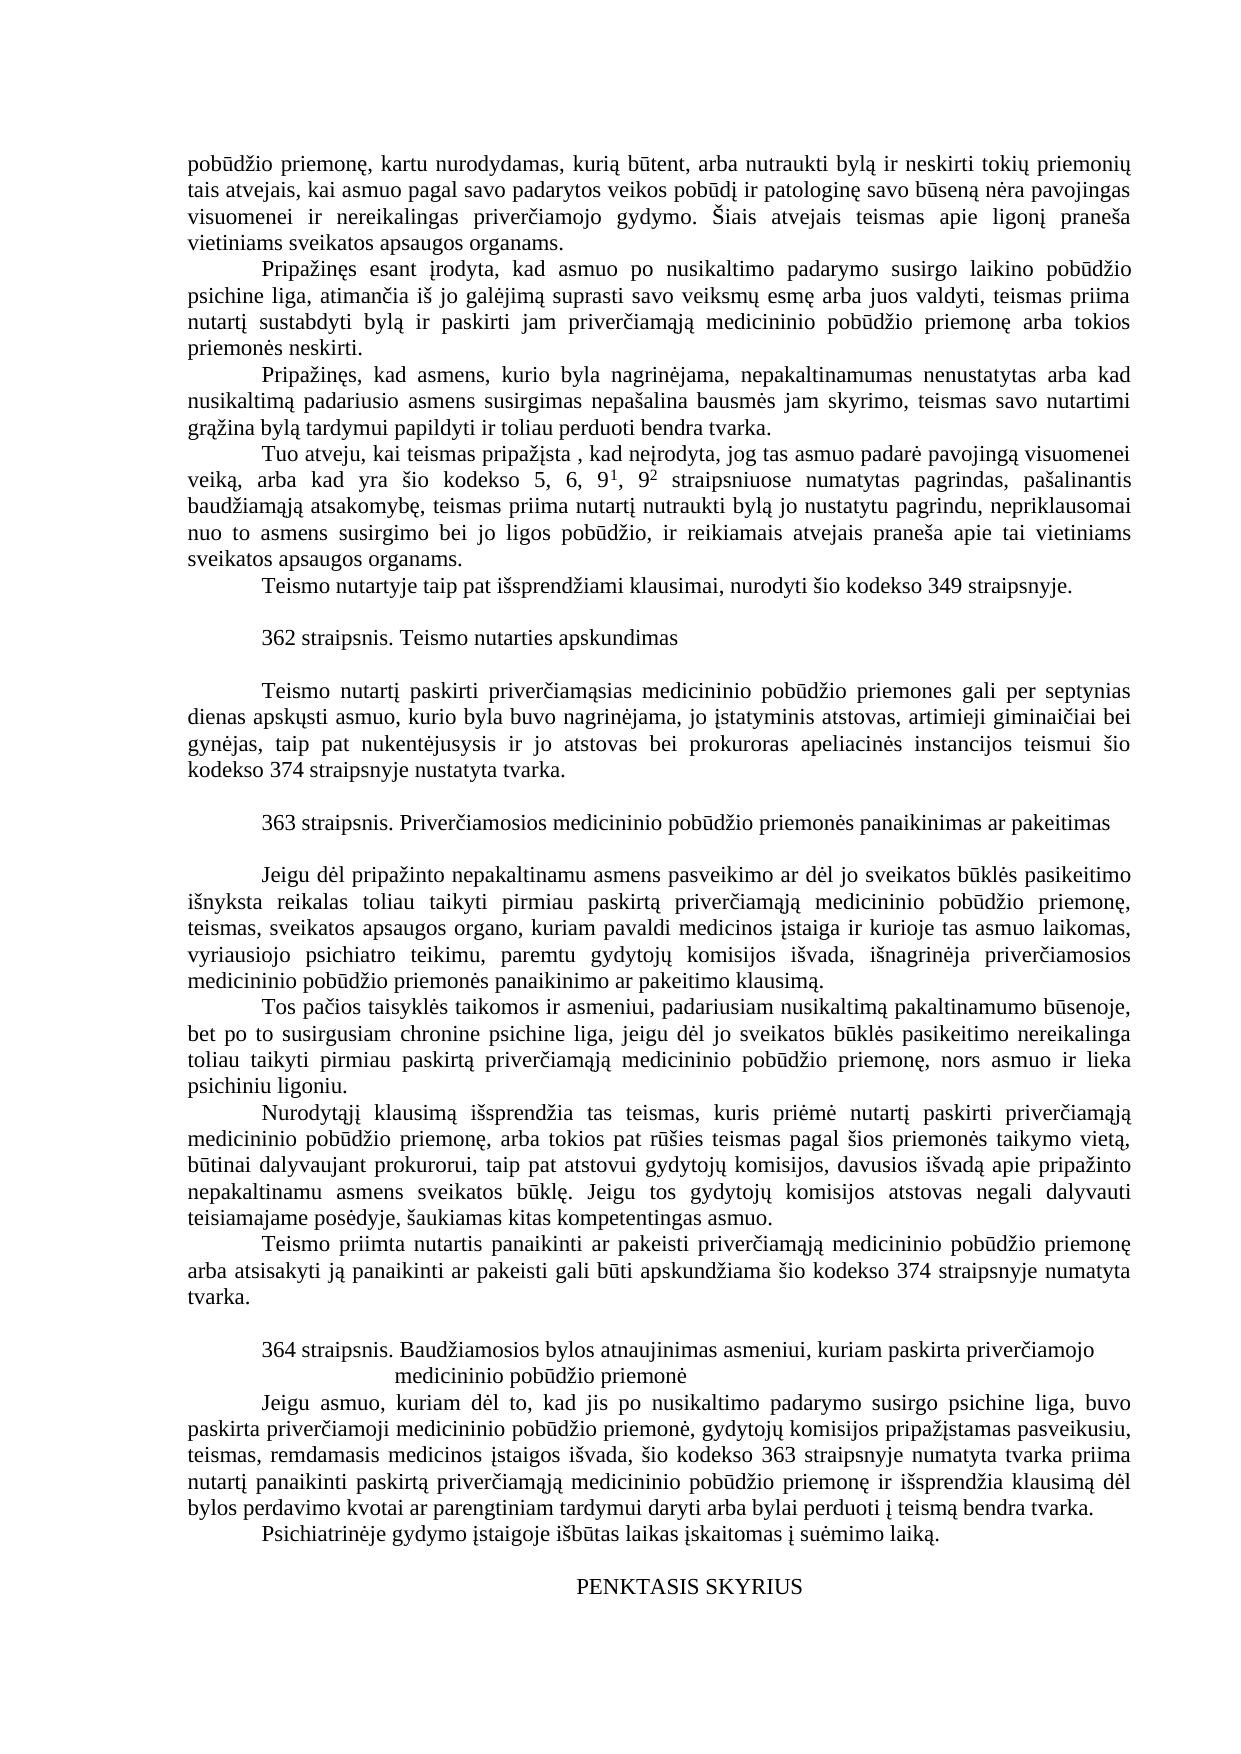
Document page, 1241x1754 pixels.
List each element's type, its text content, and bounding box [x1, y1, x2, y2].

text 364 straipsnis. Baudžiamosios bylos atnaujinimas asmeniui, kuriam paskirta priverčiamojo [261, 1336, 1132, 1362]
text medicininio pobūdžio priemonė [394, 1362, 1132, 1389]
text 362 straipsnis. Teismo nutarties apskundimas [187, 624, 1132, 651]
text pobūdžio priemonę, kartu nurodydamas, kurią būtent, arba nutraukti bylą ir neskirti tokių priemonių tais atvejais, kai asmuo pagal savo padarytos veikos pobūdį ir patologinę savo būseną nėra pavojingas visuomenei ir nereikalingas priverčiamojo gydymo. Šiais atvejais teismas apie ligonį praneša vietiniams sveikatos apsaugos organams. [187, 150, 1132, 255]
text Jeigu asmuo, kuriam dėl to, kad jis po nusikaltimo padarymo susirgo psichine liga, buvo paskirta priverčiamoji medicininio pobūdžio priemonė, gydytojų komisijos pripažįstamas pasveikusiu, teismas, remdamasis medicinos įstaigos išvada, šio kodekso 363 straipsnyje numatyta tvarka priima nutartį panaikinti paskirtą priverčiamąją medicininio pobūdžio priemonę ir išsprendžia klausimą dėl bylos perdavimo kvotai ar parengtiniam tardymui daryti arba bylai perduoti į teismą bendra tvarka. [187, 1389, 1132, 1520]
text Nurodytąjį klausimą išsprendžia tas teismas, kuris priėmė nutartį paskirti priverčiamąją medicininio pobūdžio priemonę, arba tokios pat rūšies teismas pagal šios priemonės taikymo vietą, būtinai dalyvaujant prokurorui, taip pat atstovui gydytojų komisijos, davusios išvadą apie pripažinto nepakaltinamu asmens sveikatos būklę. Jeigu tos gydytojų komisijos atstovas negali dalyvauti teisiamajame posėdyje, šaukiamas kitas kompetentingas asmuo. [187, 1099, 1132, 1231]
text Psichiatrinėje gydymo įstaigoje išbūtas laikas įskaitomas į suėmimo laiką. [187, 1520, 1132, 1547]
text Teismo nutartį paskirti priverčiamąsias medicininio pobūdžio priemones gali per septynias dienas apskųsti asmuo, kurio byla buvo nagrinėjama, jo įstatyminis atstovas, artimieji giminaičiai bei gynėjas, taip pat nukentėjusysis ir jo atstovas bei prokuroras apeliacinės instancijos teismui šio kodekso 374 straipsnyje nustatyta tvarka. [187, 677, 1132, 782]
text Teismo nutartyje taip pat išsprendžiami klausimai, nurodyti šio kodekso 349 straipsnyje. [187, 572, 1132, 598]
text Pripažinęs, kad asmens, kurio byla nagrinėjama, nepakaltinamumas nenustatytas arba kad nusikaltimą padariusio asmens susirgimas nepašalina bausmės jam skyrimo, teismas savo nutartimi grąžina bylą tardymui papildyti ir toliau perduoti bendra tvarka. [187, 361, 1132, 440]
text Pripažinęs esant įrodyta, kad asmuo po nusikaltimo padarymo susirgo laikino pobūdžio psichine liga, atimančia iš jo galėjimą suprasti savo veiksmų esmę arba juos valdyti, teismas priima nutartį sustabdyti bylą ir paskirti jam priverčiamąją medicininio pobūdžio priemonę arba tokios priemonės neskirti. [187, 255, 1132, 361]
text Jeigu dėl pripažinto nepakaltinamu asmens pasveikimo ar dėl jo sveikatos būklės pasikeitimo išnyksta reikalas toliau taikyti pirmiau paskirtą priverčiamąją medicininio pobūdžio priemonę, teismas, sveikatos apsaugos organo, kuriam pavaldi medicinos įstaiga ir kurioje tas asmuo laikomas, vyriausiojo psichiatro teikimu, paremtu gydytojų komisijos išvada, išnagrinėja priverčiamosios medicininio pobūdžio priemonės panaikinimo ar pakeitimo klausimą. [187, 862, 1132, 993]
text 363 straipsnis. Priverčiamosios medicininio pobūdžio priemonės panaikinimas ar pakeitimas [261, 809, 1132, 835]
text Tos pačios taisyklės taikomos ir asmeniui, padariusiam nusikaltimą pakaltinamumo būsenoje, bet po to susirgusiam chronine psichine liga, jeigu dėl jo sveikatos būklės pasikeitimo nereikalinga toliau taikyti pirmiau paskirtą priverčiamąją medicininio pobūdžio priemonę, nors asmuo ir lieka psichiniu ligoniu. [187, 993, 1132, 1099]
text PENKTASIS SKYRIUS [187, 1573, 1132, 1599]
text Tuo atveju, kai teismas pripažįsta , kad neįrodyta, jog tas asmuo padarė pavojingą visuomenei veiką, arba kad yra šio kodekso 5, 6, 91, 92 straipsniuose numatytas pagrindas, pašalinantis baudžiamąją atsakomybę, teismas priima nutartį nutraukti bylą jo nustatytu pagrindu, nepriklausomai nuo to asmens susirgimo bei jo ligos pobūdžio, ir reikiamais atvejais praneša apie tai vietiniams sveikatos apsaugos organams. [187, 440, 1132, 572]
text Teismo priimta nutartis panaikinti ar pakeisti priverčiamąją medicininio pobūdžio priemonę arba atsisakyti ją panaikinti ar pakeisti gali būti apskundžiama šio kodekso 374 straipsnyje numatyta tvarka. [187, 1231, 1132, 1309]
